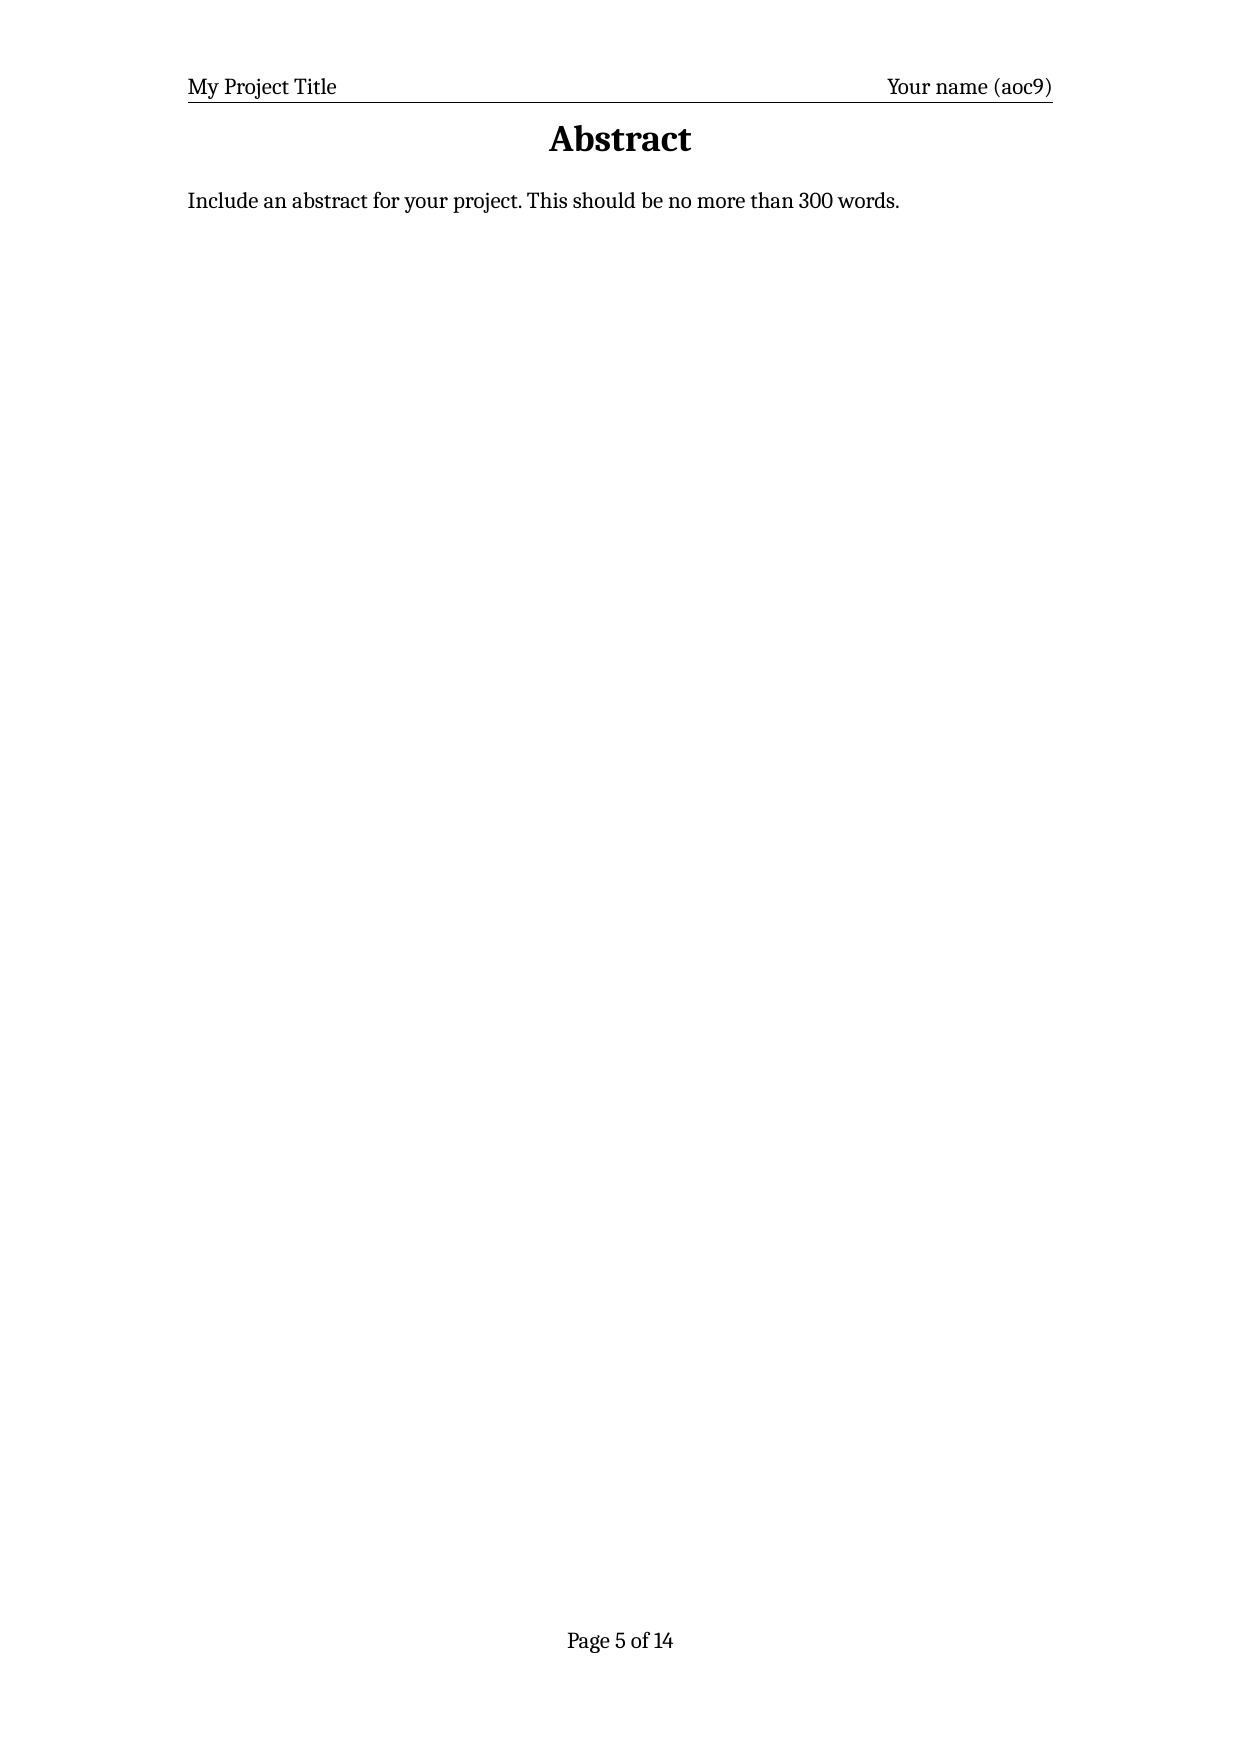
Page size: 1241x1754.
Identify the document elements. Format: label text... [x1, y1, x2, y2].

text Include an abstract for your project. This should be no more than 300 words. [187, 188, 1053, 214]
text Abstract [187, 118, 1053, 161]
